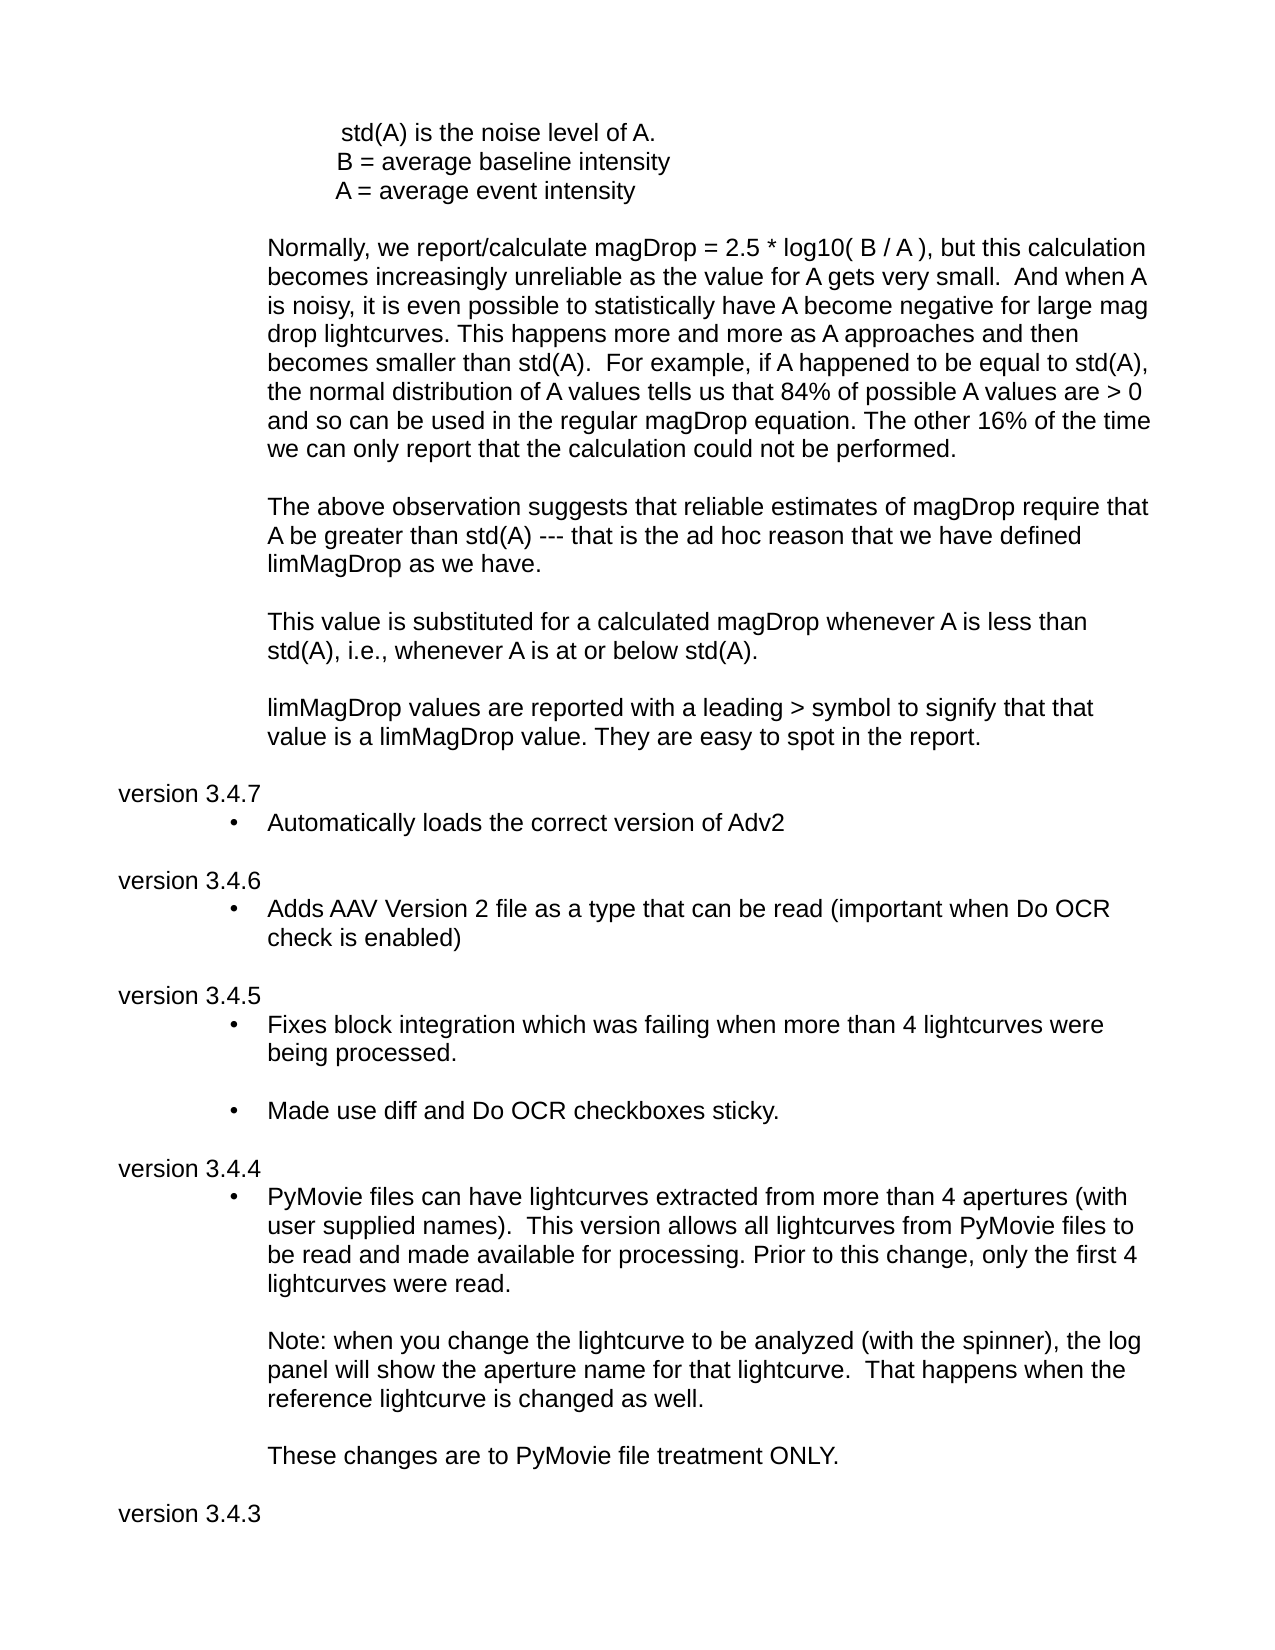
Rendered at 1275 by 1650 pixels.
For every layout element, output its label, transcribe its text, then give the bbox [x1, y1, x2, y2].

text version 3.4.3 [118, 1499, 1157, 1527]
list Automatically loads the correct version of Adv2 [229, 808, 1157, 866]
list std(A) is the noise level of A. [229, 118, 1157, 147]
list Adds AAV Version 2 file as a type that can be read (important when Do OCR check is enabled) [229, 894, 1157, 952]
list B = average baseline intensity A = average event intensity Normally, we report/calculate magDrop = 2.5 * log10( B / A ), but this calculation becomes increasingly unreliable as the value for A gets very small. And when A is noisy, it is even possible to statistically have A become negative for large mag drop lightcurves. This happens more and more as A approaches and then becomes smaller than std(A). For example, if A happened to be equal to std(A), the normal distribution of A values tells us that 84% of possible A values are > 0 and so can be used in the regular magDrop equation. The other 16% of the time we can only report that the calculation could not be performed. The above observation suggests that reliable estimates of magDrop require that A be greater than std(A) --- that is the ad hoc reason that we have defined limMagDrop as we have. This value is substituted for a calculated magDrop whenever A is less than std(A), i.e., whenever A is at or below std(A). limMagDrop values are reported with a leading > symbol to signify that that value is a limMagDrop value. They are easy to spot in the report. [229, 147, 1157, 751]
list Fixes block integration which was failing when more than 4 lightcurves were being processed. [229, 1009, 1157, 1096]
list Made use diff and Do OCR checkboxes sticky. [229, 1096, 1157, 1153]
text version 3.4.7 [118, 779, 1157, 808]
text version 3.4.6 [118, 866, 1157, 894]
list PyMovie files can have lightcurves extracted from more than 4 apertures (with user supplied names). This version allows all lightcurves from PyMovie files to be read and made available for processing. Prior to this change, only the first 4 lightcurves were read. Note: when you change the lightcurve to be analyzed (with the spinner), the log panel will show the aperture name for that lightcurve. That happens when the reference lightcurve is changed as well. These changes are to PyMovie file treatment ONLY. [229, 1182, 1157, 1470]
text version 3.4.5 [118, 981, 1157, 1009]
text version 3.4.4 [118, 1153, 1157, 1182]
